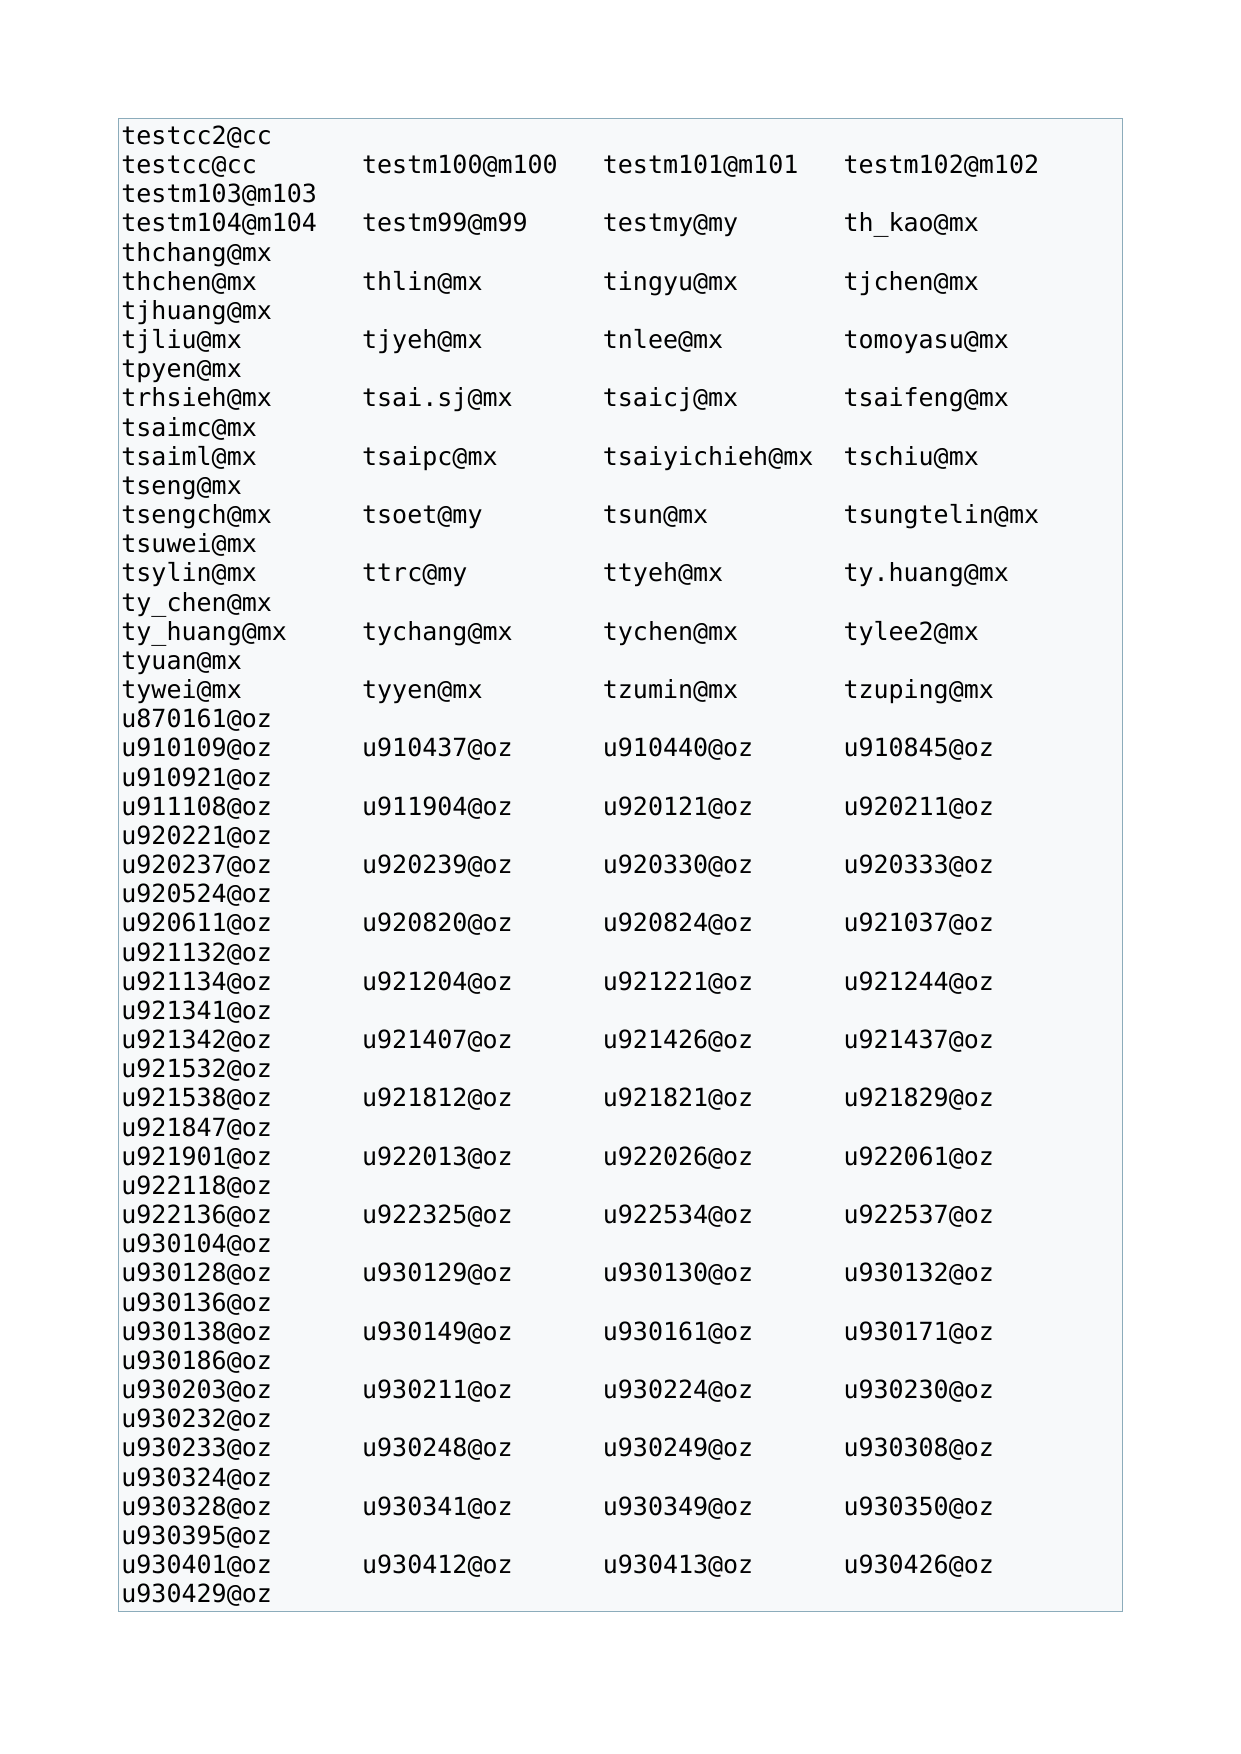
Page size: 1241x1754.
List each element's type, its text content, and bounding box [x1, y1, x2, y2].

text testcc2@cc testcc@cc testm100@m100 testm101@m101 testm102@m102 testm103@m103 testm104@m104 testm99@m99 testmy@my th_kao@mx thchang@mx thchen@mx thlin@mx tingyu@mx tjchen@mx tjhuang@mx tjliu@mx tjyeh@mx tnlee@mx tomoyasu@mx tpyen@mx trhsieh@mx tsai.sj@mx tsaicj@mx tsaifeng@mx tsaimc@mx tsaiml@mx tsaipc@mx tsaiyichieh@mx tschiu@mx tseng@mx tsengch@mx tsoet@my tsun@mx tsungtelin@mx tsuwei@mx tsylin@mx ttrc@my ttyeh@mx ty.huang@mx ty_chen@mx ty_huang@mx tychang@mx tychen@mx tylee2@mx tyuan@mx tywei@mx tyyen@mx tzumin@mx tzuping@mx u870161@oz u910109@oz u910437@oz u910440@oz u910845@oz u910921@oz u911108@oz u911904@oz u920121@oz u920211@oz u920221@oz u920237@oz u920239@oz u920330@oz u920333@oz u920524@oz u920611@oz u920820@oz u920824@oz u921037@oz u921132@oz u921134@oz u921204@oz u921221@oz u921244@oz u921341@oz u921342@oz u921407@oz u921426@oz u921437@oz u921532@oz u921538@oz u921812@oz u921821@oz u921829@oz u921847@oz u921901@oz u922013@oz u922026@oz u922061@oz u922118@oz u922136@oz u922325@oz u922534@oz u922537@oz u930104@oz u930128@oz u930129@oz u930130@oz u930132@oz u930136@oz u930138@oz u930149@oz u930161@oz u930171@oz u930186@oz u930203@oz u930211@oz u930224@oz u930230@oz u930232@oz u930233@oz u930248@oz u930249@oz u930308@oz u930324@oz u930328@oz u930341@oz u930349@oz u930350@oz u930395@oz u930401@oz u930412@oz u930413@oz u930426@oz u930429@oz [119, 119, 1122, 1611]
